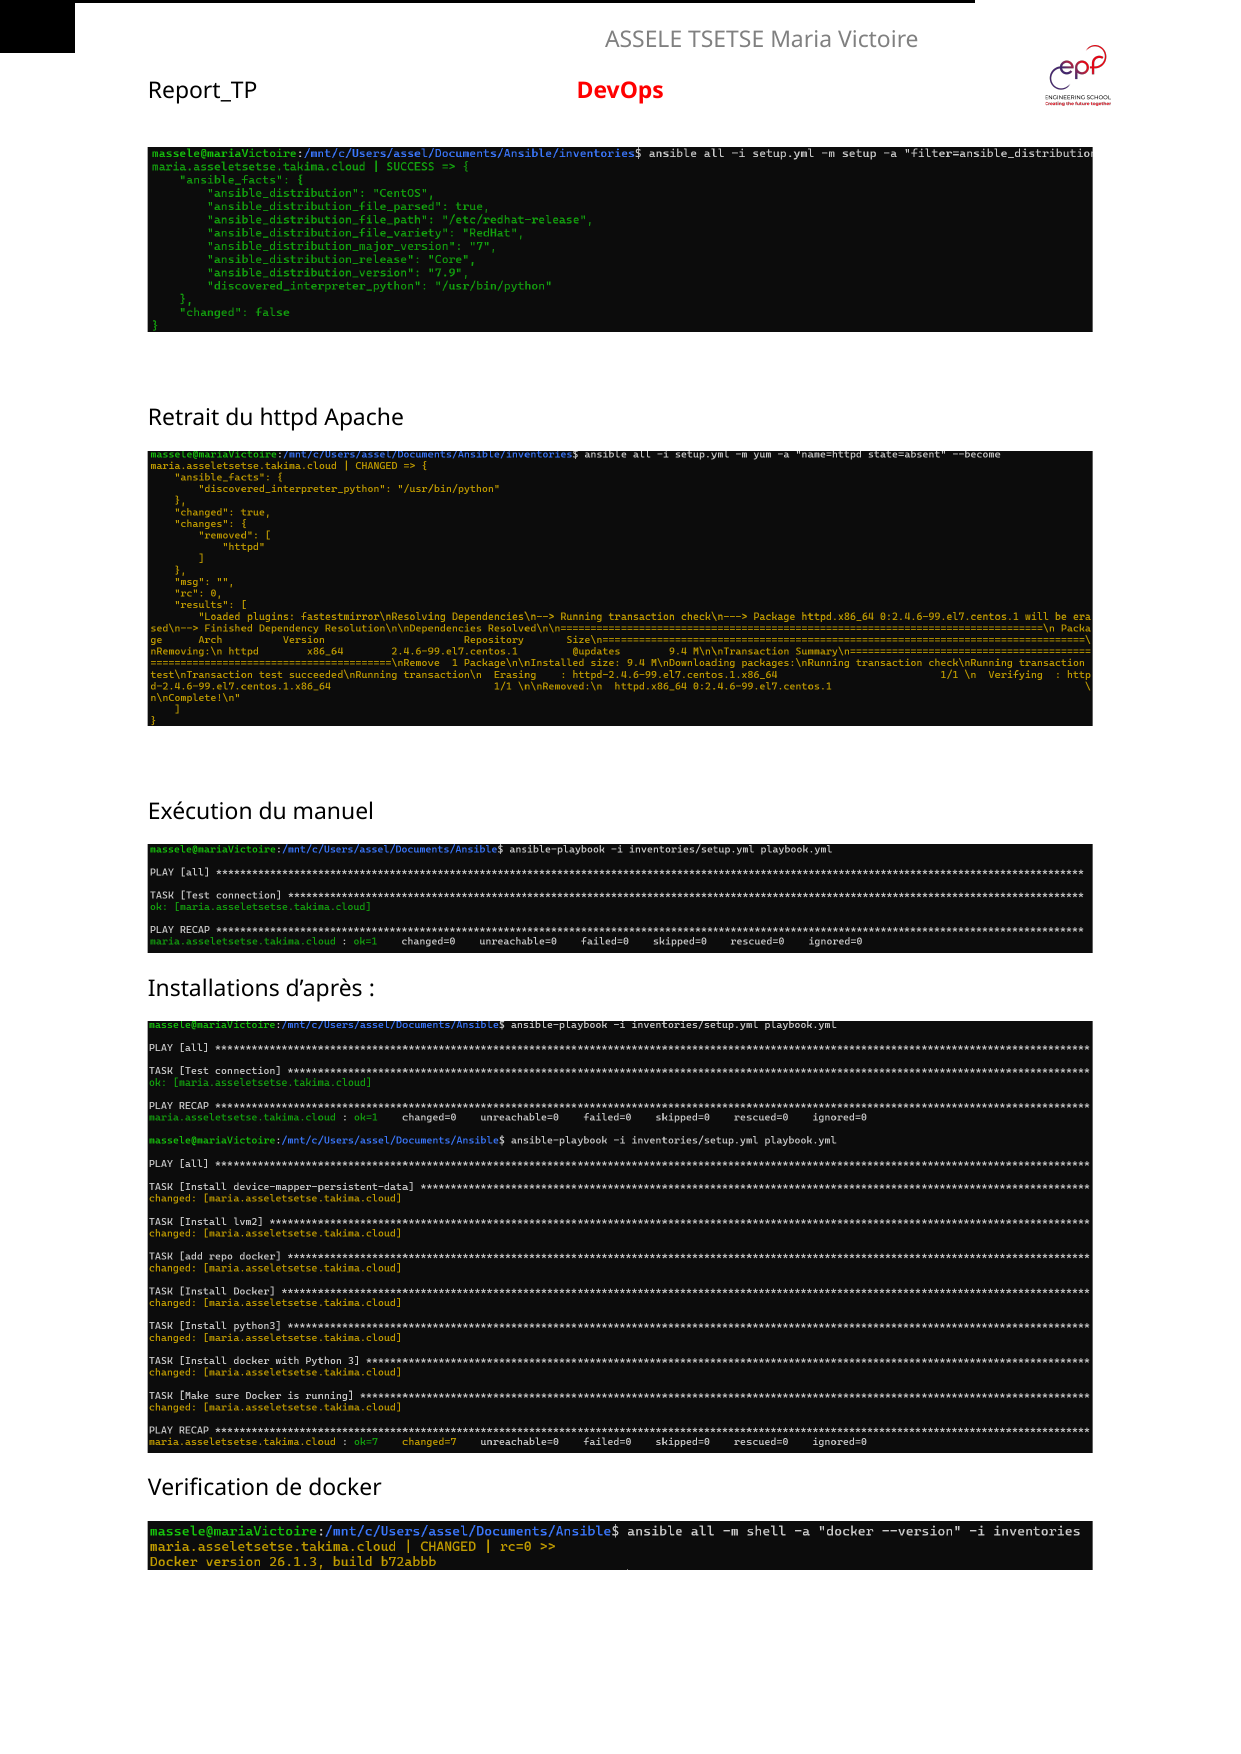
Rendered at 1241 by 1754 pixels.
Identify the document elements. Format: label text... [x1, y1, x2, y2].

text Verification de docker [148, 1471, 1093, 1502]
text Retrait du httpd Apache [148, 401, 1093, 432]
text Exécution du manuel [148, 795, 1093, 826]
text Installations d’après : [148, 972, 1093, 1003]
